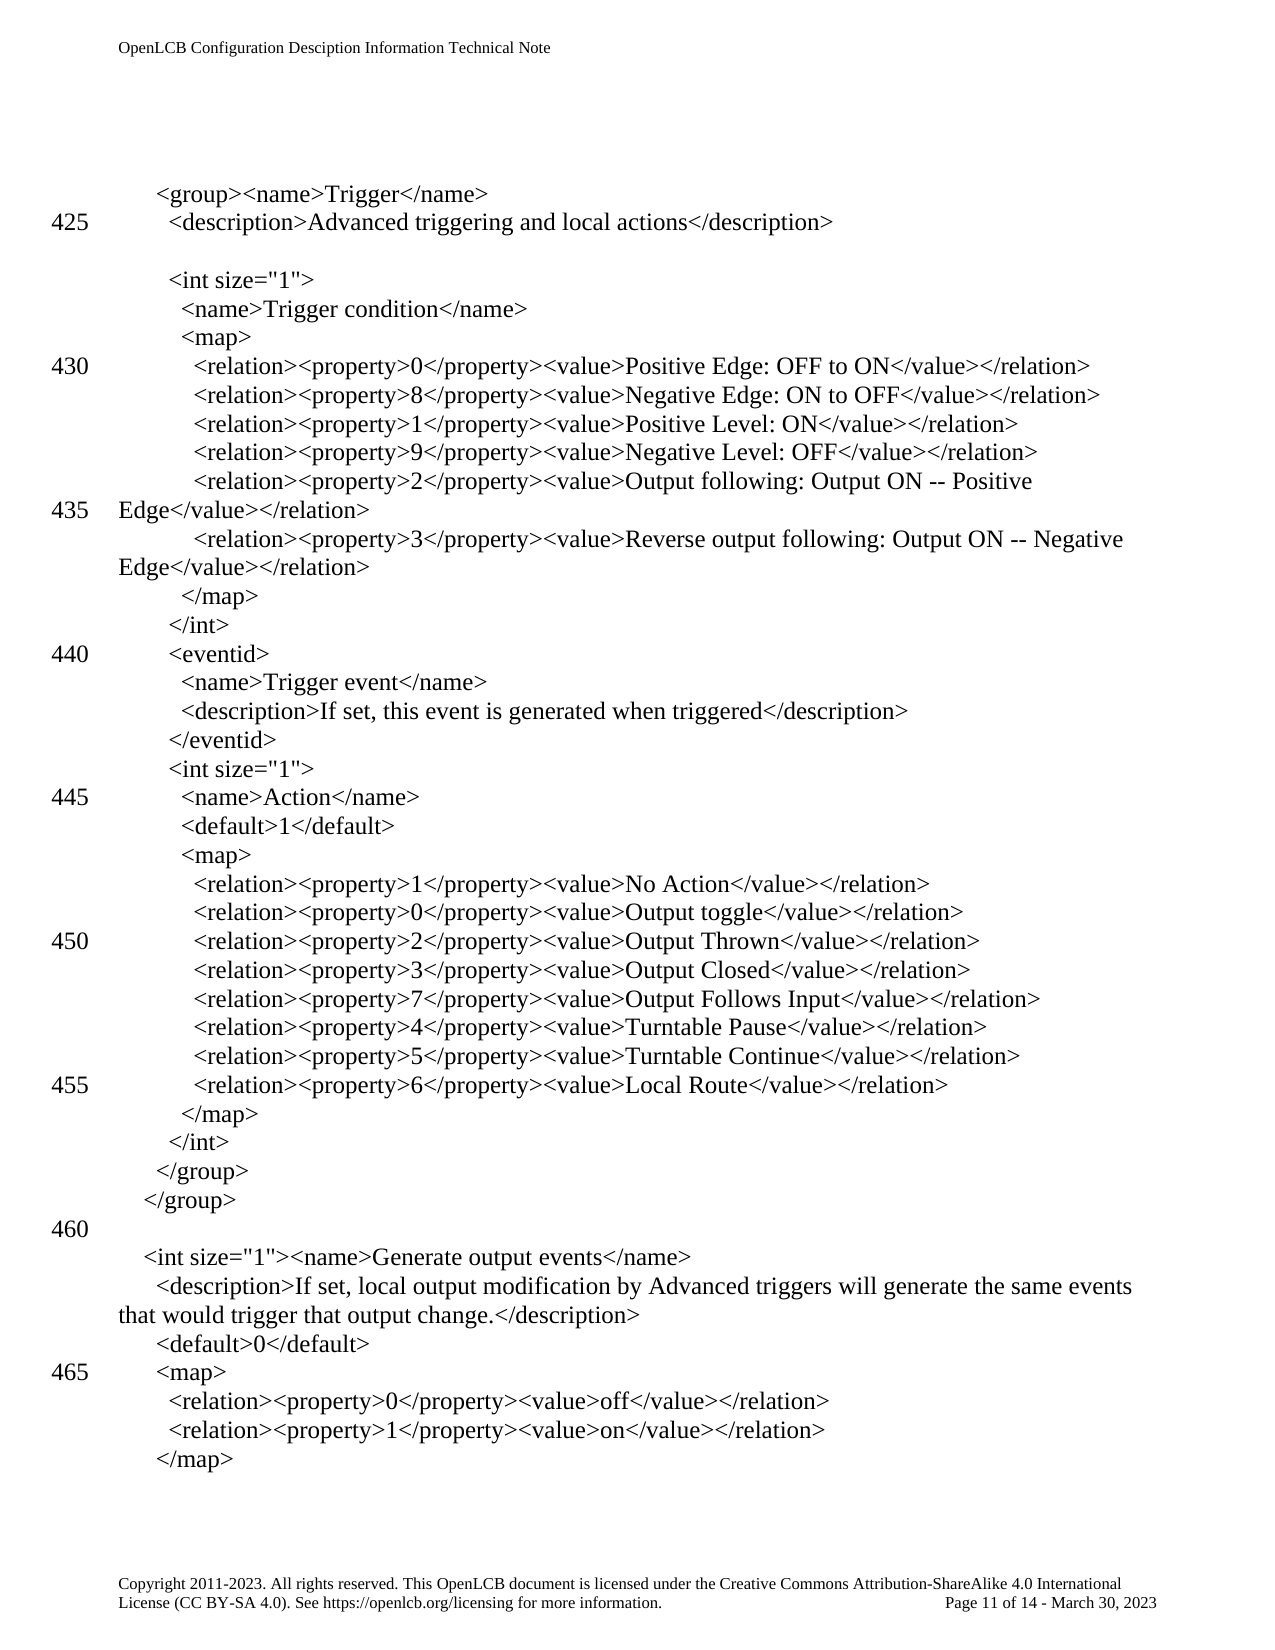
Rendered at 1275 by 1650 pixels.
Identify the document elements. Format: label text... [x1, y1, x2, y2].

text <int size="1"> [118, 265, 1157, 294]
text </group> [118, 1156, 1157, 1185]
text </map> [118, 581, 1157, 610]
text <int size="1"> [118, 754, 1157, 782]
text <name>Action</name> [118, 782, 1157, 811]
text <relation><property>2</property><value>Output Thrown</value></relation> [118, 926, 1157, 955]
text </map> [118, 1099, 1157, 1127]
text <group><name>Trigger</name> [118, 179, 1157, 207]
text <relation><property>1</property><value>No Action</value></relation> [118, 869, 1157, 897]
text <map> [118, 322, 1157, 351]
text <relation><property>5</property><value>Turntable Continue</value></relation> [118, 1041, 1157, 1070]
text <relation><property>1</property><value>on</value></relation> [118, 1415, 1157, 1444]
text <map> [118, 1357, 1157, 1386]
text <relation><property>4</property><value>Turntable Pause</value></relation> [118, 1012, 1157, 1041]
text <name>Trigger event</name> [118, 667, 1157, 696]
text <relation><property>3</property><value>Reverse output following: Output ON -- Negative Edge</value></relation> [118, 524, 1157, 581]
text <description>If set, local output modification by Advanced triggers will generate the same events that would trigger that output change.</description> [118, 1271, 1157, 1329]
text <description>Advanced triggering and local actions</description> [118, 207, 1157, 236]
text <map> [118, 840, 1157, 869]
text <relation><property>7</property><value>Output Follows Input</value></relation> [118, 984, 1157, 1012]
text </group> [118, 1185, 1157, 1214]
text </int> [118, 1127, 1157, 1156]
text <default>1</default> [118, 811, 1157, 840]
text <name>Trigger condition</name> [118, 294, 1157, 322]
text <default>0</default> [118, 1329, 1157, 1357]
text </eventid> [118, 725, 1157, 754]
text <relation><property>6</property><value>Local Route</value></relation> [118, 1070, 1157, 1099]
text <eventid> [118, 639, 1157, 667]
text <description>If set, this event is generated when triggered</description> [118, 696, 1157, 725]
text <relation><property>2</property><value>Output following: Output ON -- Positive Edge</value></relation> [118, 466, 1157, 524]
text </map> [118, 1444, 1157, 1472]
text <relation><property>0</property><value>Output toggle</value></relation> [118, 897, 1157, 926]
text <relation><property>0</property><value>off</value></relation> [118, 1386, 1157, 1415]
text <relation><property>1</property><value>Positive Level: ON</value></relation> [118, 409, 1157, 437]
text <relation><property>0</property><value>Positive Edge: OFF to ON</value></relation> [118, 351, 1157, 380]
text <relation><property>9</property><value>Negative Level: OFF</value></relation> [118, 437, 1157, 466]
text <relation><property>8</property><value>Negative Edge: ON to OFF</value></relation> [118, 380, 1157, 409]
text </int> [118, 610, 1157, 639]
text <relation><property>3</property><value>Output Closed</value></relation> [118, 955, 1157, 984]
text <int size="1"><name>Generate output events</name> [118, 1242, 1157, 1271]
